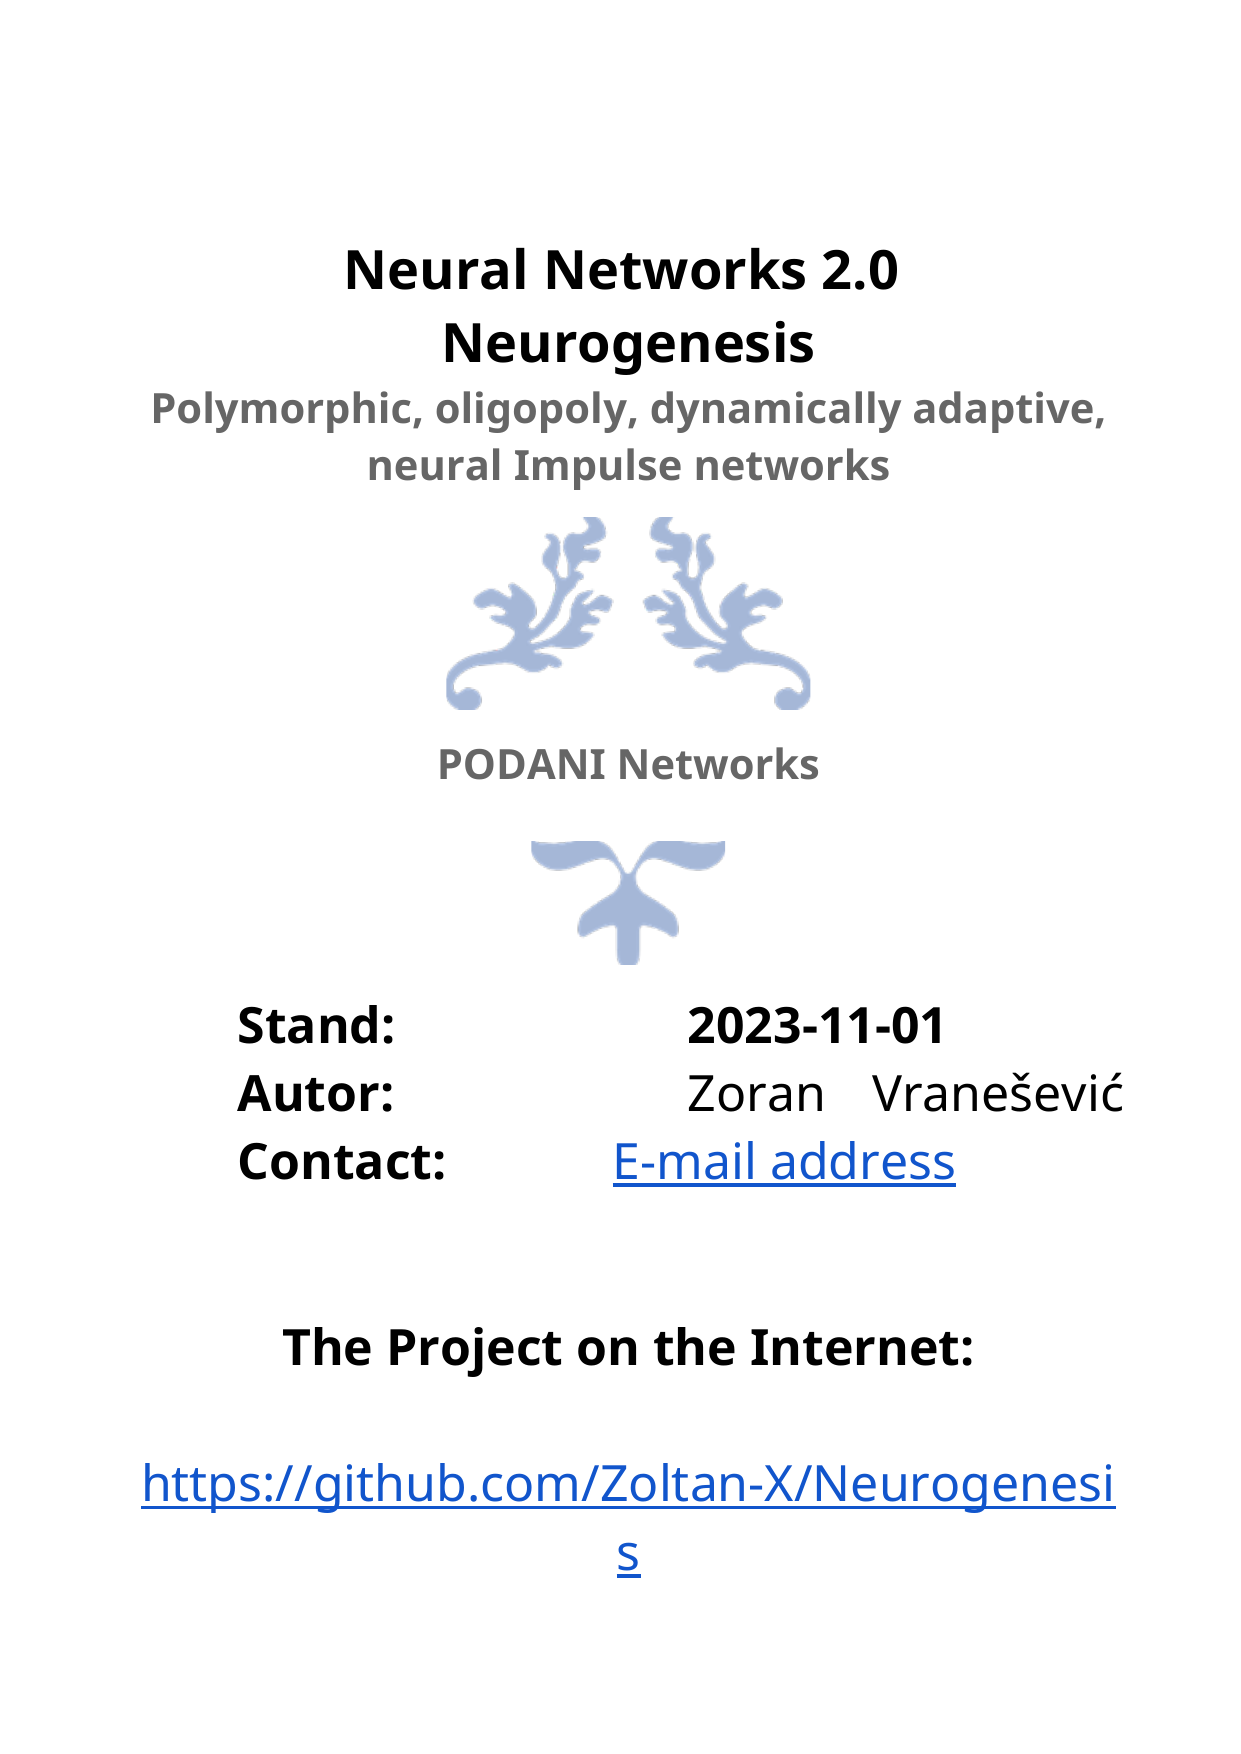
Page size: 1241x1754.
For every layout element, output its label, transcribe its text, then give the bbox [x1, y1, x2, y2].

picture [446, 517, 811, 710]
text Stand: 2023-11-01 Autor: Zoran Vranešević Contact: E-mail address [208, 990, 1124, 1194]
text The Project on the Internet: https://github.com/Zoltan-X/Neurogenesis [133, 1312, 1124, 1585]
subtitle Polymorphic, oligopoly, dynamically adaptive, neural Impulse networks [133, 379, 1124, 492]
subtitle PODANI Networks [133, 734, 1124, 791]
title Neural Networks 2.0 Neurogenesis [133, 231, 1124, 379]
picture [531, 841, 726, 965]
